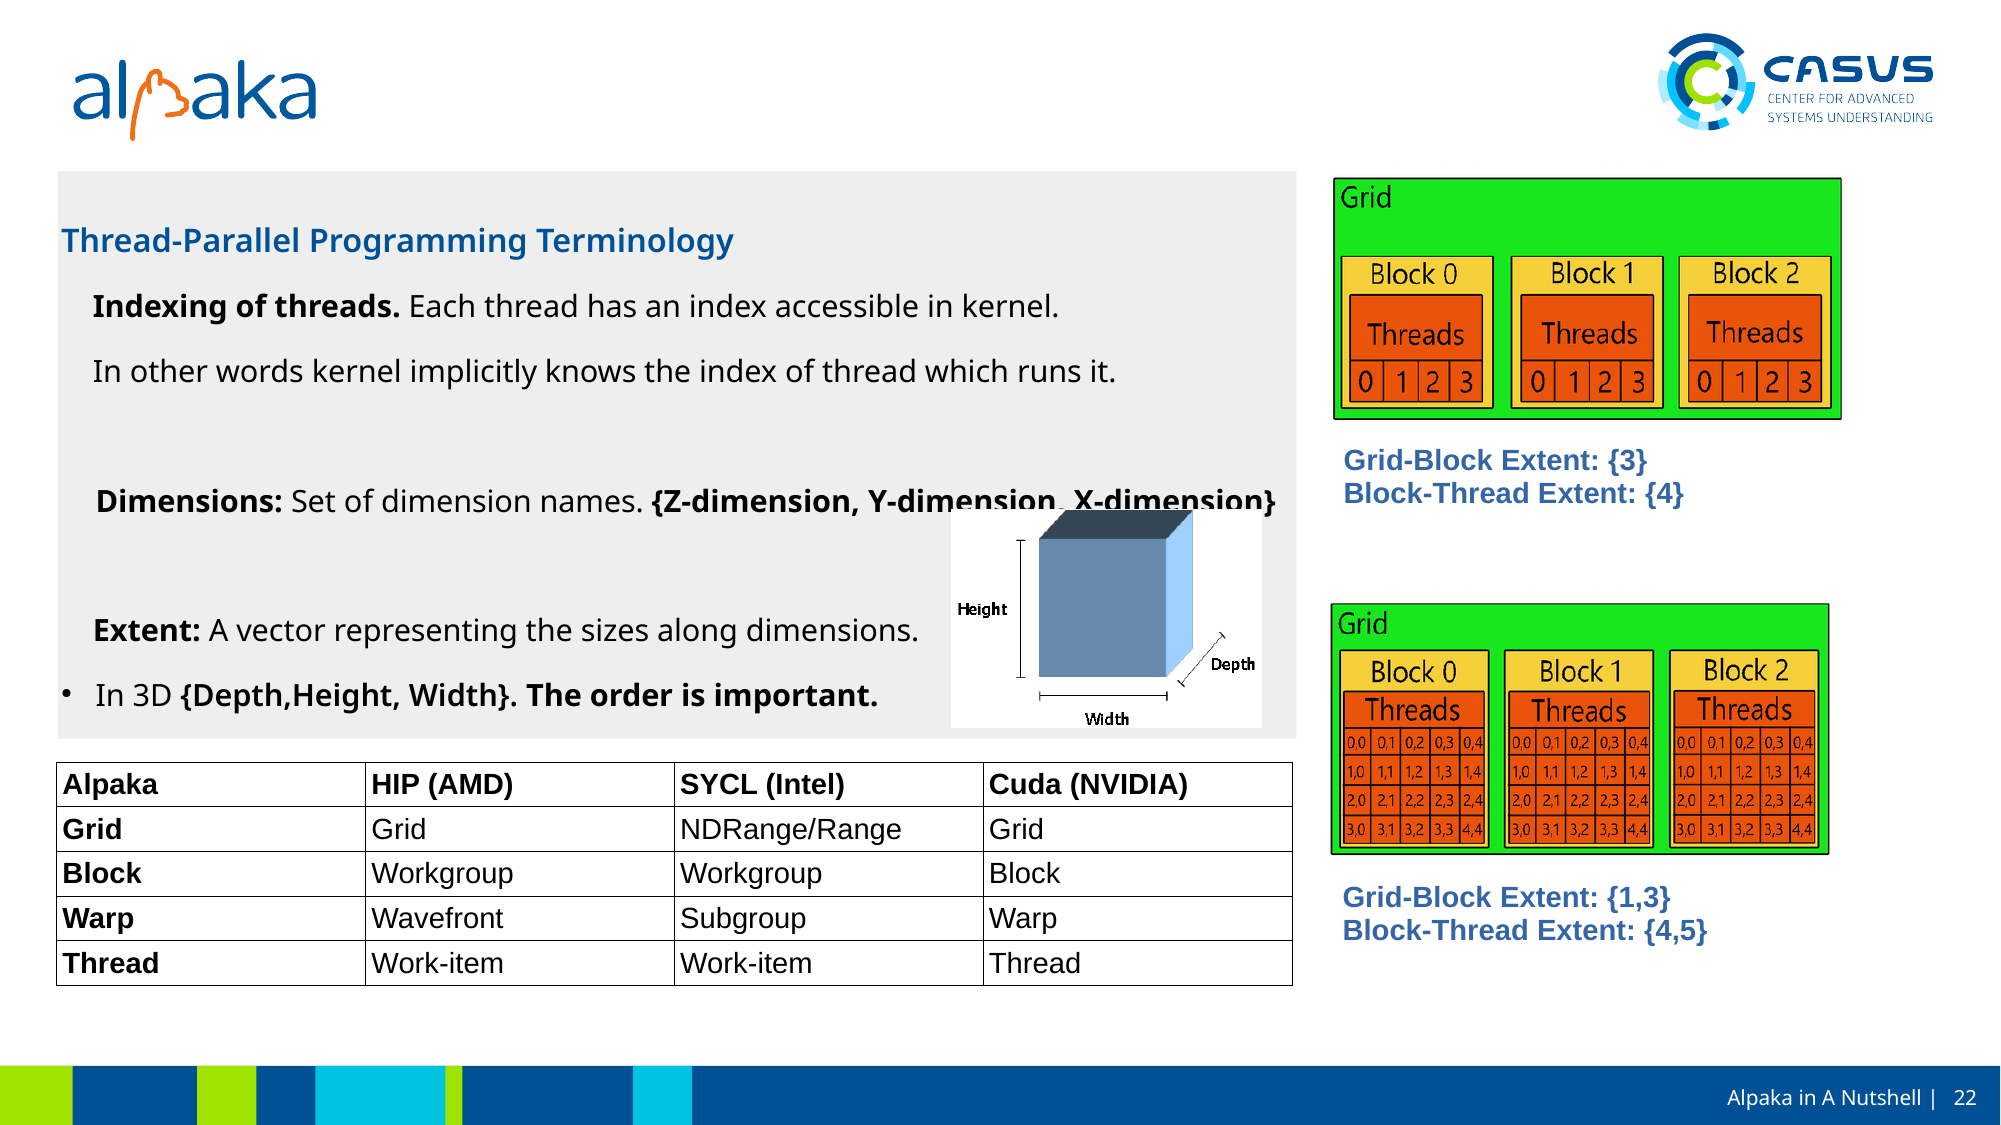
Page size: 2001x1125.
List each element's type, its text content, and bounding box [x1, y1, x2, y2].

table_cell NDRange/Range [675, 807, 983, 851]
table_header HIP (AMD) [366, 763, 674, 806]
table_cell Thread [57, 941, 365, 985]
table_cell Subgroup [675, 897, 983, 940]
picture [1658, 33, 1933, 131]
table_cell Warp [984, 897, 1292, 940]
table_cell Grid [366, 807, 674, 851]
table_cell Work-item [675, 941, 983, 985]
table_cell Warp [57, 897, 365, 940]
table_cell Workgroup [366, 852, 674, 896]
table_cell Wavefront [366, 897, 674, 940]
table_cell Work-item [366, 941, 674, 985]
table_cell Grid [984, 807, 1292, 851]
text_box Grid-Block Extent: {1,3} Block-Thread Extent: {4,5} [1327, 874, 1873, 955]
picture [951, 509, 1262, 728]
table_cell Block [984, 852, 1292, 896]
table_cell Thread [984, 941, 1292, 985]
table_cell Workgroup [675, 852, 983, 896]
text_box Grid-Block Extent: {3} Block-Thread Extent: {4} [1328, 437, 1809, 518]
table_cell Block [57, 852, 365, 896]
table_cell Grid [57, 807, 365, 851]
picture [1311, 165, 1878, 439]
picture [1311, 589, 1867, 875]
table_header Cuda (NVIDIA) [984, 763, 1292, 806]
table_header SYCL (Intel) [675, 763, 983, 806]
picture [72, 59, 317, 142]
list Thread-Parallel Programming Terminology Indexing of threads. Each thread has an index accessible in kernel. In other words kernel implicitly knows the index of thread which runs it. Dimensions: Set of dimension names. {Z-dimension, Y-dimension, X-dimension} Extent: A vector representing the sizes along dimensions. In 3D {Depth,Height, Width}. The order is important. [58, 171, 1297, 739]
table_header Alpaka [57, 763, 365, 806]
